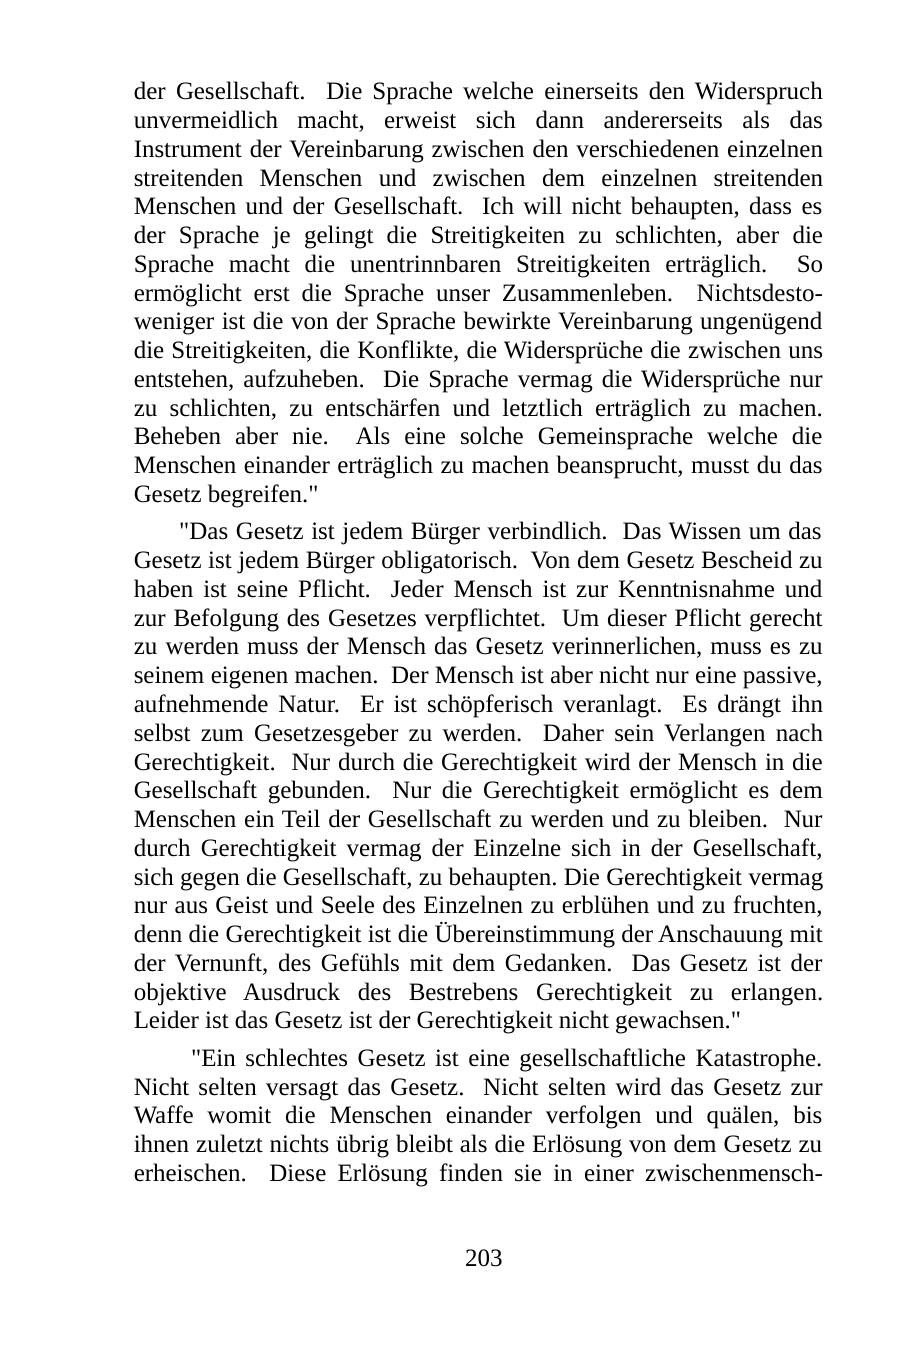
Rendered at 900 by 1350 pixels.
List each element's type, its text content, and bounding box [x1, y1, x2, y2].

text "Ein schlechtes Gesetz ist eine gesellschaftliche Katastrophe. Nicht selten versagt das Gesetz. Nicht selten wird das Gesetz zur Waffe womit die Menschen einander verfolgen und quälen, bis ihnen zuletzt nichts übrig bleibt als die Erlösung von dem Gesetz zu erheischen. Diese Erlösung finden sie in einer zwischenmensch- [133, 1043, 823, 1187]
text "Das Gesetz ist jedem Bürger verbindlich. Das Wissen um das Gesetz ist jedem Bürger obligatorisch. Von dem Gesetz Bescheid zu haben ist seine Pflicht. Jeder Mensch ist zur Kenntnisnahme und zur Befolgung des Gesetzes verpflichtet. Um dieser Pflicht gerecht zu werden muss der Mensch das Gesetz verinnerlichen, muss es zu seinem eigenen machen. Der Mensch ist aber nicht nur eine passive, aufnehmende Natur. Er ist schöpferisch veranlagt. Es drängt ihn selbst zum Gesetzesgeber zu werden. Daher sein Verlangen nach Gerechtigkeit. Nur durch die Gerechtigkeit wird der Mensch in die Gesellschaft gebunden. Nur die Gerechtigkeit ermöglicht es dem Menschen ein Teil der Gesellschaft zu werden und zu bleiben. Nur durch Gerechtigkeit vermag der Einzelne sich in der Gesellschaft, sich gegen die Gesellschaft, zu behaupten. Die Gerechtigkeit vermag nur aus Geist und Seele des Einzelnen zu erblühen und zu fruchten, denn die Gerechtigkeit ist die Übereinstimmung der Anschauung mit der Vernunft, des Gefühls mit dem Gedanken. Das Gesetz ist der objektive Ausdruck des Bestrebens Gerechtigkeit zu erlangen. Leider ist das Gesetz ist der Gerechtigkeit nicht gewachsen." [133, 517, 823, 1034]
text der Gesellschaft. Die Sprache welche einerseits den Widerspruch unvermeidlich macht, erweist sich dann andererseits als das Instrument der Vereinbarung zwischen den verschiedenen einzelnen streitenden Menschen und zwischen dem einzelnen streitenden Menschen und der Gesellschaft. Ich will nicht behaupten, dass es der Sprache je gelingt die Streitigkeiten zu schlichten, aber die Sprache macht die unentrinnbaren Streitigkeiten erträglich. So ermöglicht erst die Sprache unser Zusammenleben. Nichtsdesto-weniger ist die von der Sprache bewirkte Vereinbarung ungenügend die Streitigkeiten, die Konflikte, die Widersprüche die zwischen uns entstehen, aufzuheben. Die Sprache vermag die Widersprüche nur zu schlichten, zu entschärfen und letztlich erträglich zu machen. Beheben aber nie. Als eine solche Gemeinsprache welche die Menschen einander erträglich zu machen beansprucht, musst du das Gesetz begreifen." [133, 76, 823, 508]
